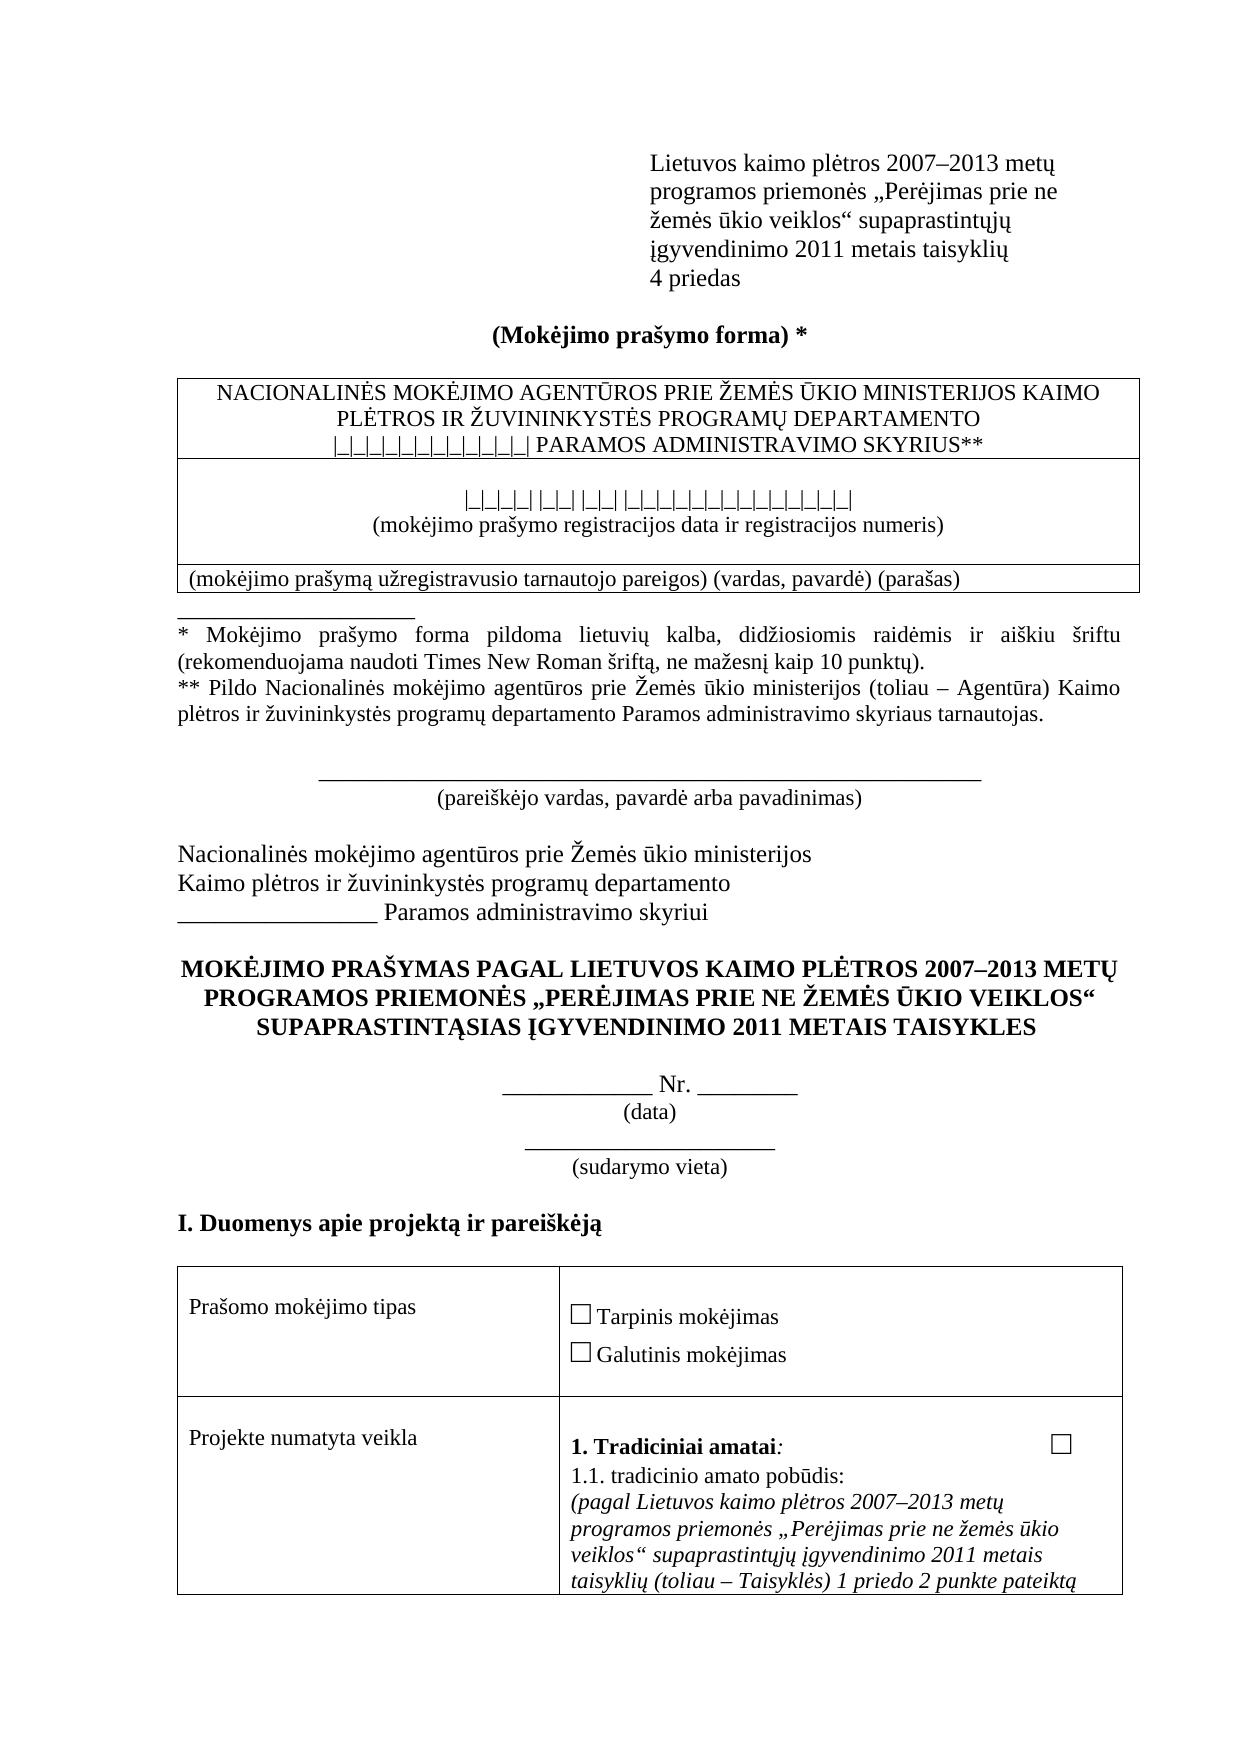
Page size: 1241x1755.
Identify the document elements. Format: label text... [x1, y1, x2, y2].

table_cell (mokėjimo prašymą užregistravusio tarnautojo pareigos) (vardas, pavardė) (parašas) [178, 565, 1139, 592]
text (data) [177, 1098, 1122, 1124]
text MOKĖJIMO PRAŠYMAS pagal LIETUVOS Kaimo plėtros 2007–2013 metų PROGRAMOS priemonĖS „PERĖJIMAS PRIE NE ŽEMĖS ŪKIO VEIKLOS“ SUPAPRASTINTĄSIAS ĮGYVENDINIMO 2011 metais TAISYKLES [177, 954, 1122, 1041]
table_cell Projekte numatyta veikla [178, 1397, 559, 1594]
text Nacionalinės mokėjimo agentūros prie Žemės ūkio ministerijos [177, 839, 1122, 868]
table_cell |_|_|_|_| |_|_| |_|_| |_|_|_|_|_|_|_|_|_|_|_|_|_|_| (mokėjimo prašymo registracijos data ir registracijos numeris) [178, 459, 1139, 564]
text ____________________ [177, 1124, 1122, 1153]
text (Mokėjimo prašymo forma) * [177, 320, 1122, 349]
text ________________ Paramos administravimo skyriui [177, 897, 1122, 926]
text ____________ Nr. ________ [177, 1069, 1122, 1098]
text Kaimo plėtros ir žuvininkystės programų departamento [177, 868, 1122, 897]
text I. Duomenys apie projektą ir pareiškėją [177, 1208, 1122, 1237]
text ___________________ [177, 593, 1122, 621]
table_header nacionalinės mokėjimo agentūros prie žemės ūkio ministerijos kaimo plėtros ir žuvininkystės programų departamento |_|_|_|_|_|_|_|_|_|_|_|_| paramos administravimo skyrius** [178, 379, 1139, 458]
text (sudarymo vieta) [177, 1153, 1122, 1179]
text 4 priedas [649, 263, 1122, 291]
text įgyvendinimo 2011 metais taisyklių [649, 234, 1122, 263]
text * Mokėjimo prašymo forma pildoma lietuvių kalba, didžiosiomis raidėmis ir aiškiu šriftu (rekomenduojama naudoti Times New Roman šriftą, ne mažesnį kaip 10 punktų). [177, 621, 1122, 674]
table_header Prašomo mokėjimo tipas [178, 1267, 559, 1396]
text žemės ūkio veiklos“ supaprastintųjų [649, 205, 1122, 234]
text programos priemonės „Perėjimas prie ne [649, 176, 1122, 205]
text _____________________________________________________ [177, 756, 1122, 784]
text ** Pildo Nacionalinės mokėjimo agentūros prie Žemės ūkio ministerijos (toliau – Agentūra) Kaimo plėtros ir žuvininkystės programų departamento Paramos administravimo skyriaus tarnautojas. [177, 674, 1122, 727]
table_cell 1. Tradiciniai amatai: □ 1.1. tradicinio amato pobūdis: (pagal Lietuvos kaimo plėtros 2007–2013 metų programos priemonės „Perėjimas prie ne žemės ūkio veiklos“ supaprastintųjų įgyvendinimo 2011 metais taisyklių (toliau – Taisyklės) 1 priedo 2 punkte pateiktą [560, 1397, 1122, 1594]
text (pareiškėjo vardas, pavardė arba pavadinimas) [177, 784, 1122, 811]
table_header □ Tarpinis mokėjimas □ Galutinis mokėjimas [560, 1267, 1122, 1396]
text Lietuvos kaimo plėtros 2007–2013 metų [649, 148, 1122, 176]
